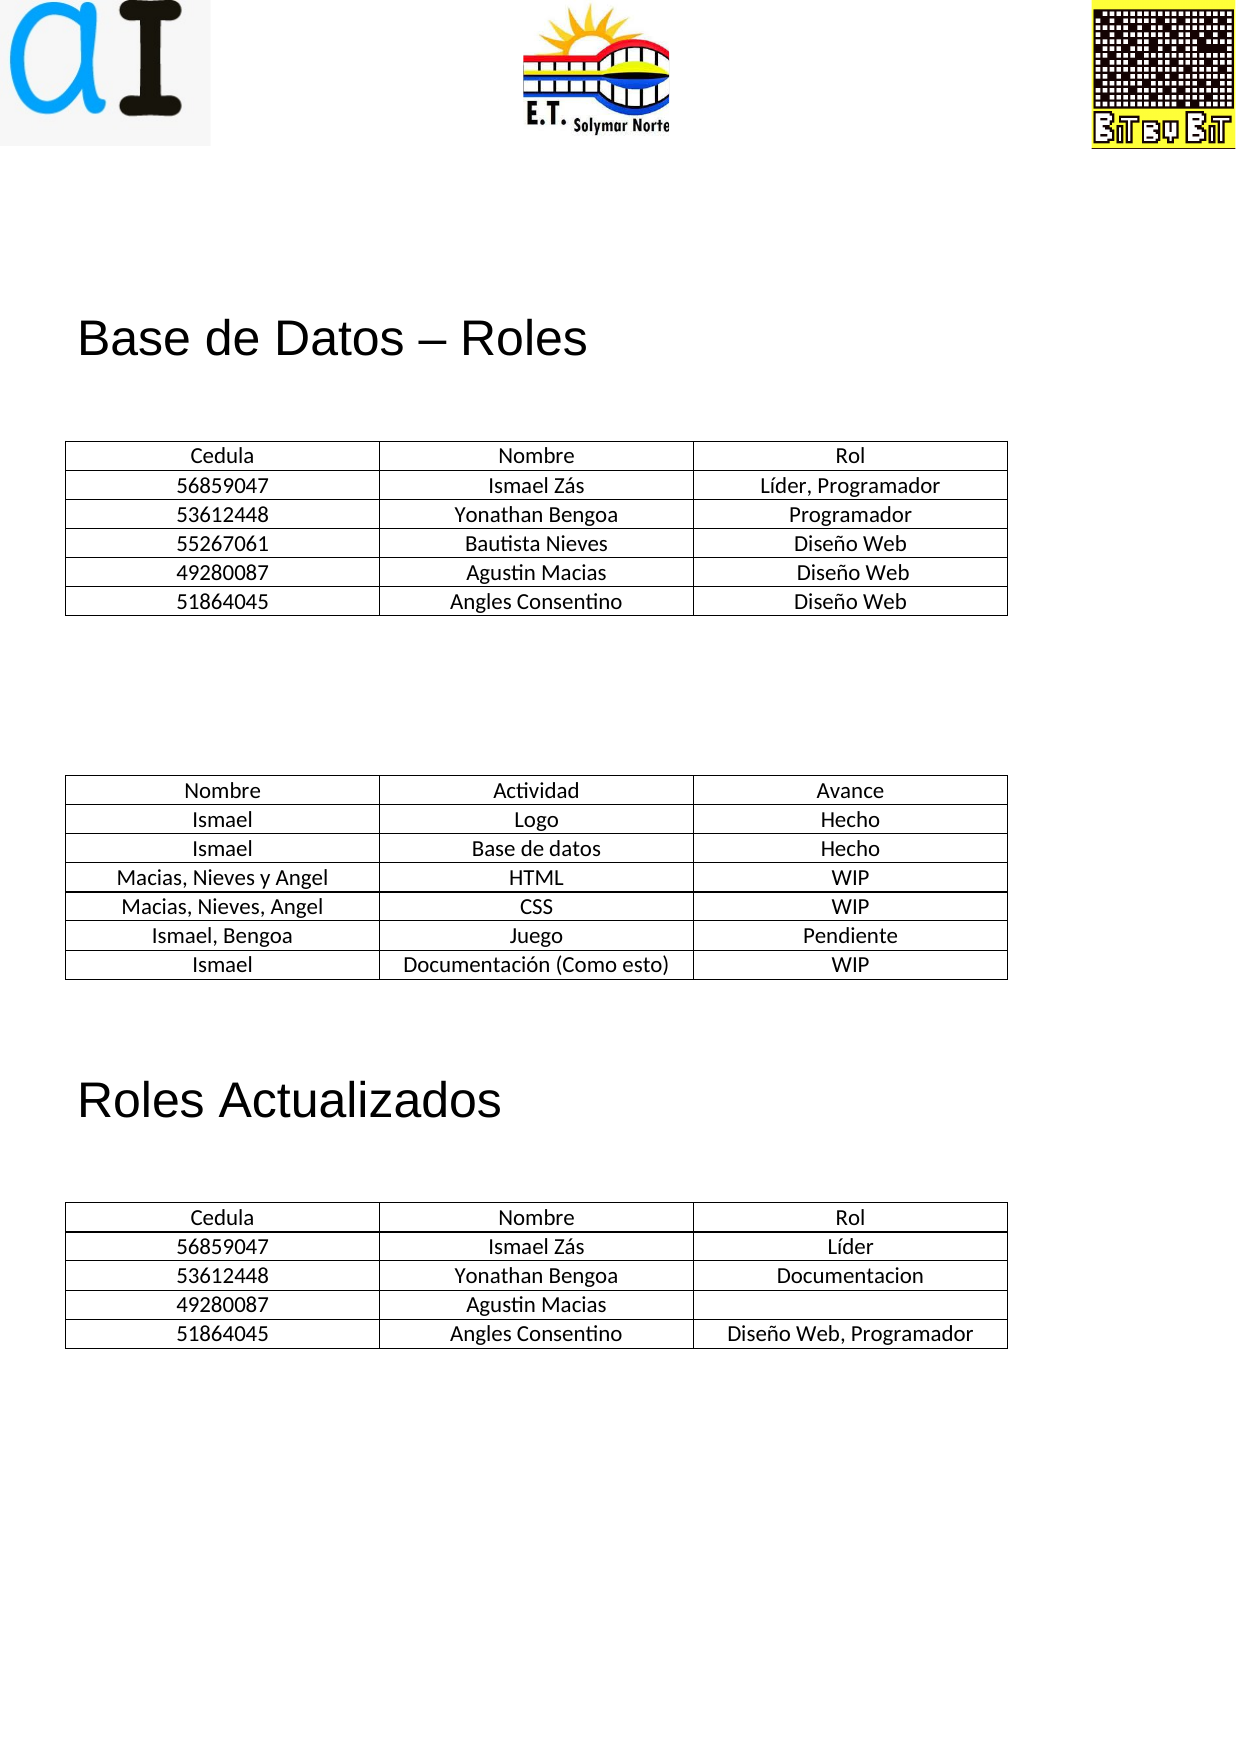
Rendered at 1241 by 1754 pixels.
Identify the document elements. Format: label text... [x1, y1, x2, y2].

table_cell Diseño Web [694, 529, 1007, 557]
table_cell Diseño Web, Programador [694, 1320, 1007, 1348]
table_cell Macias, Nieves y Angel [66, 863, 379, 891]
table_cell 56859047 [66, 1233, 379, 1260]
table_header Rol [694, 1203, 1007, 1231]
table_header Nombre [380, 442, 693, 470]
table_header Nombre [380, 1203, 693, 1231]
picture [523, 0, 670, 146]
table_cell 49280087 [66, 1291, 379, 1318]
table_cell Líder, Programador [694, 471, 1007, 499]
table_header Rol [694, 442, 1007, 470]
table_header Avance [694, 776, 1007, 804]
text Roles Actualizados [77, 1070, 1019, 1128]
table_cell CSS [380, 893, 693, 920]
table_cell Agustin Macias [380, 558, 693, 586]
table_cell Programador [694, 500, 1007, 528]
table_cell [694, 1291, 1007, 1318]
table_cell 51864045 [66, 587, 379, 615]
table_cell 53612448 [66, 500, 379, 528]
table_header Cedula [66, 442, 379, 470]
table_cell Ismael [66, 805, 379, 833]
text Base de Datos – Roles [77, 308, 1019, 366]
table_cell WIP [694, 893, 1007, 920]
table_cell Pendiente [694, 921, 1007, 949]
table_cell Juego [380, 921, 693, 949]
table_cell Angles Consentino [380, 587, 693, 615]
table_cell Ismael Zás [380, 1233, 693, 1260]
table_cell Hecho [694, 834, 1007, 862]
table_cell Hecho [694, 805, 1007, 833]
table_cell Ismael Zás [380, 471, 693, 499]
table_cell Documentación (Como esto) [380, 951, 693, 978]
table_cell 53612448 [66, 1261, 379, 1289]
picture [1091, 0, 1236, 149]
table_cell 51864045 [66, 1320, 379, 1348]
table_cell Ismael [66, 834, 379, 862]
table_cell Diseño Web [694, 587, 1007, 615]
table_cell Líder [694, 1233, 1007, 1260]
table_cell Diseño Web [694, 558, 1007, 586]
table_cell HTML [380, 863, 693, 891]
table_cell Angles Consentino [380, 1320, 693, 1348]
table_cell Agustin Macias [380, 1291, 693, 1318]
table_cell Base de datos [380, 834, 693, 862]
table_cell Yonathan Bengoa [380, 500, 693, 528]
table_cell Ismael [66, 951, 379, 978]
table_cell WIP [694, 951, 1007, 978]
table_cell 56859047 [66, 471, 379, 499]
table_cell Ismael, Bengoa [66, 921, 379, 949]
table_cell 49280087 [66, 558, 379, 586]
picture [0, 0, 211, 146]
table_cell Bautista Nieves [380, 529, 693, 557]
table_cell 55267061 [66, 529, 379, 557]
table_header Cedula [66, 1203, 379, 1231]
table_cell Logo [380, 805, 693, 833]
table_cell Documentacion [694, 1261, 1007, 1289]
table_header Nombre [66, 776, 379, 804]
table_header Actividad [380, 776, 693, 804]
table_cell Yonathan Bengoa [380, 1261, 693, 1289]
table_cell WIP [694, 863, 1007, 891]
table_cell Macias, Nieves, Angel [66, 893, 379, 920]
